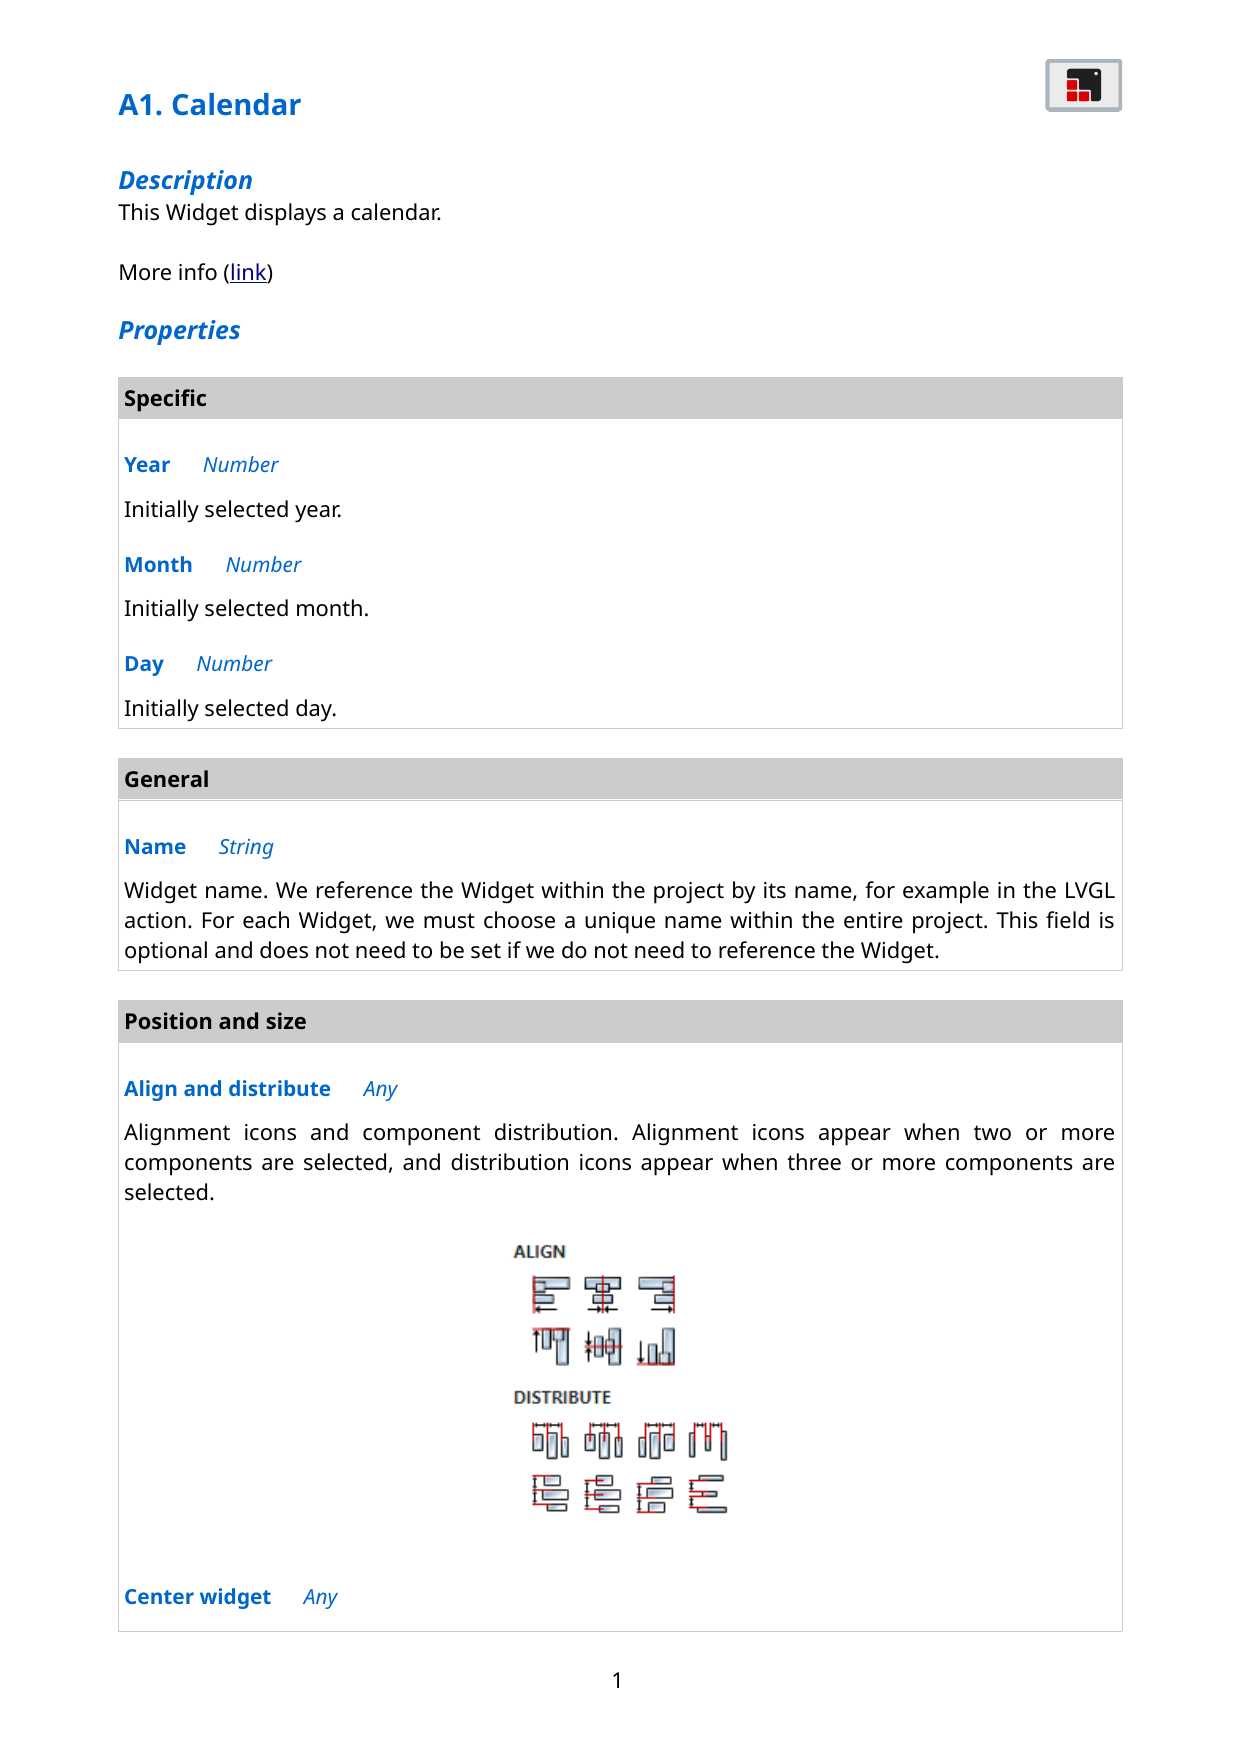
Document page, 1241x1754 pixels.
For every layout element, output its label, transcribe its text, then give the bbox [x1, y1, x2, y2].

subtitle Calendar [118, 84, 1122, 124]
table_header Position and size [119, 1001, 1122, 1042]
table_cell Year Number Initially selected year. Month Number Initially selected month. Day Number Initially selected day. [119, 419, 1122, 728]
table_cell Name String Widget name. We reference the Widget within the project by its name, for example in the LVGL action. For each Widget, we must choose a unique name within the entire project. This field is optional and does not need to be set if we do not need to reference the Widget. [119, 801, 1122, 970]
subtitle Description [118, 163, 1122, 197]
table_cell Align and distribute Any Alignment icons and component distribution. Alignment icons appear when two or more components are selected, and distribution icons appear when three or more components are selected. Center widget Any [119, 1043, 1122, 1631]
subtitle Properties [118, 313, 1122, 347]
table_header Specific [119, 378, 1122, 418]
table_header General [119, 759, 1122, 799]
picture [1045, 59, 1123, 112]
picture [490, 1236, 750, 1526]
text This Widget displays a calendar. [118, 197, 1122, 227]
text More info (link) [118, 256, 1122, 286]
